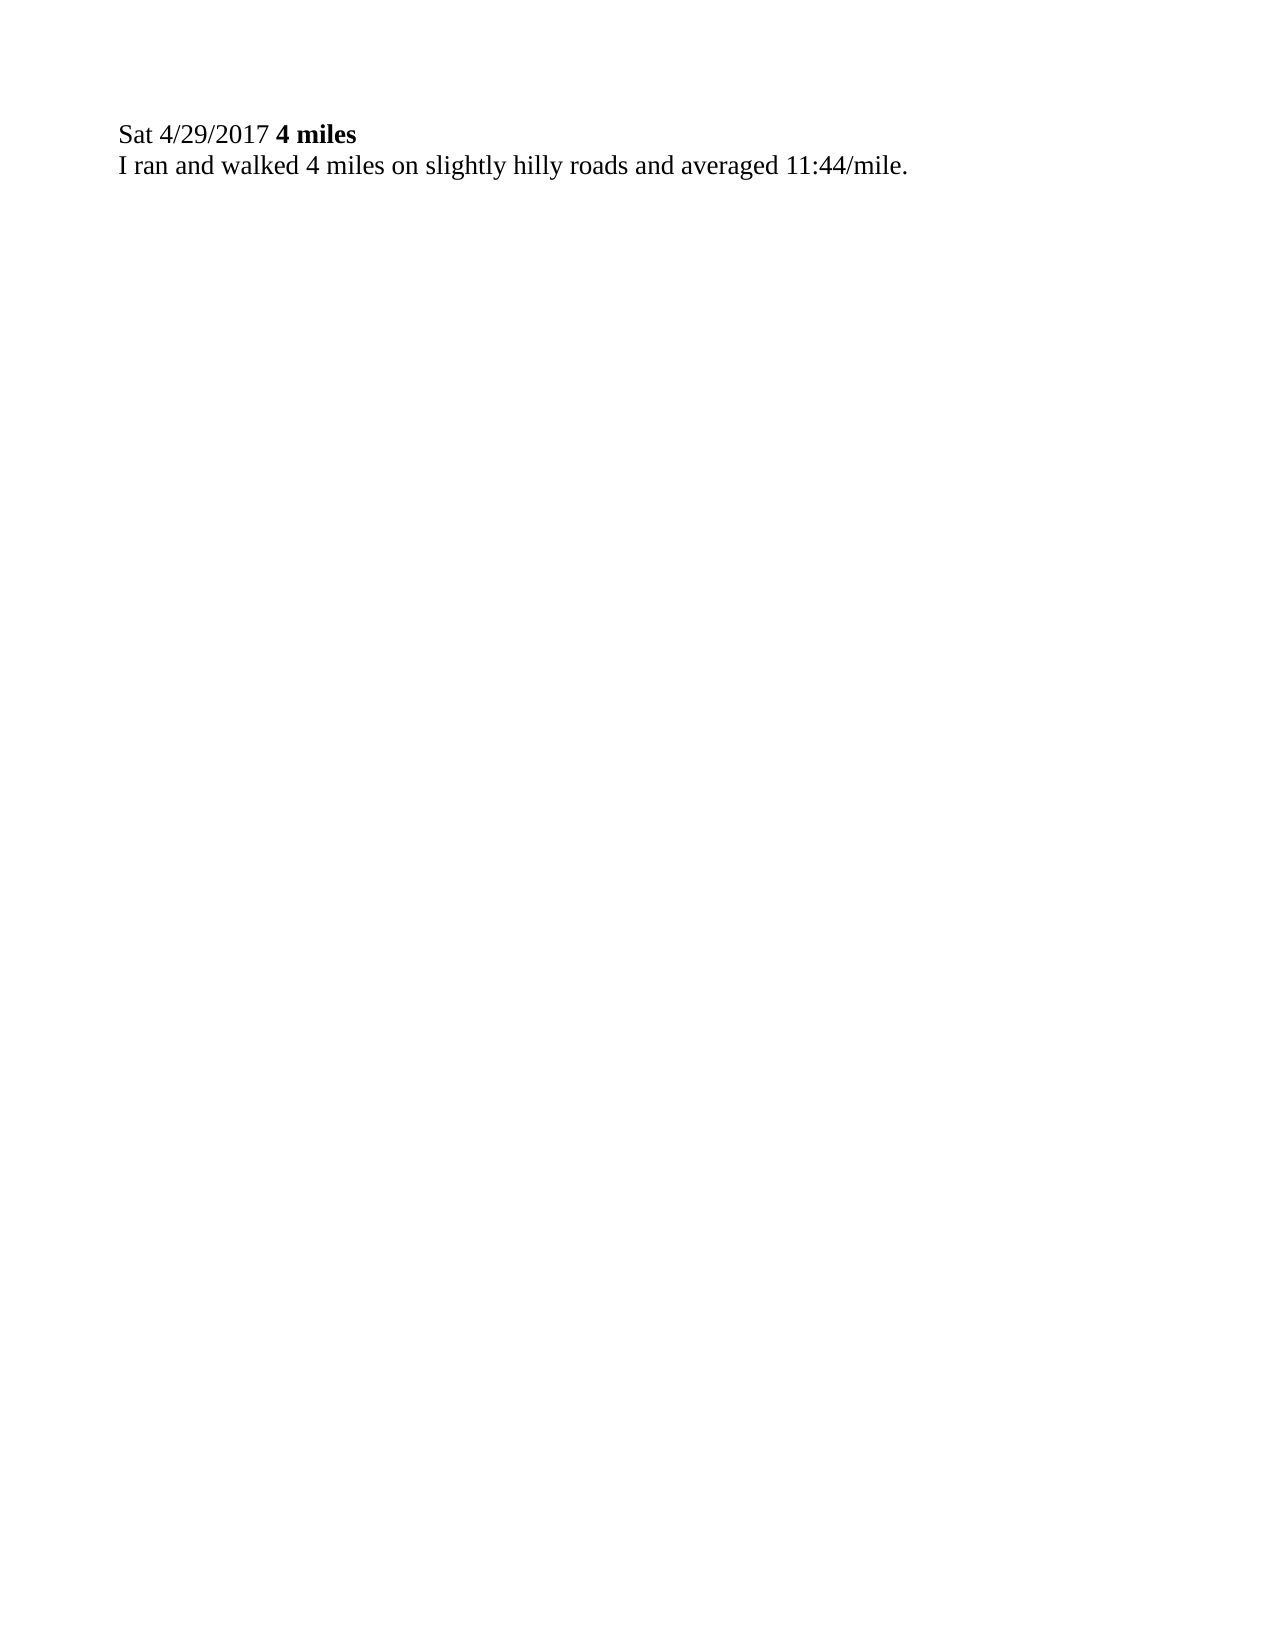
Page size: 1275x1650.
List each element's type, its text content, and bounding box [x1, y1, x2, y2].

text Sat 4/29/2017 4 miles [118, 118, 1157, 149]
text I ran and walked 4 miles on slightly hilly roads and averaged 11:44/mile. [118, 149, 1157, 180]
